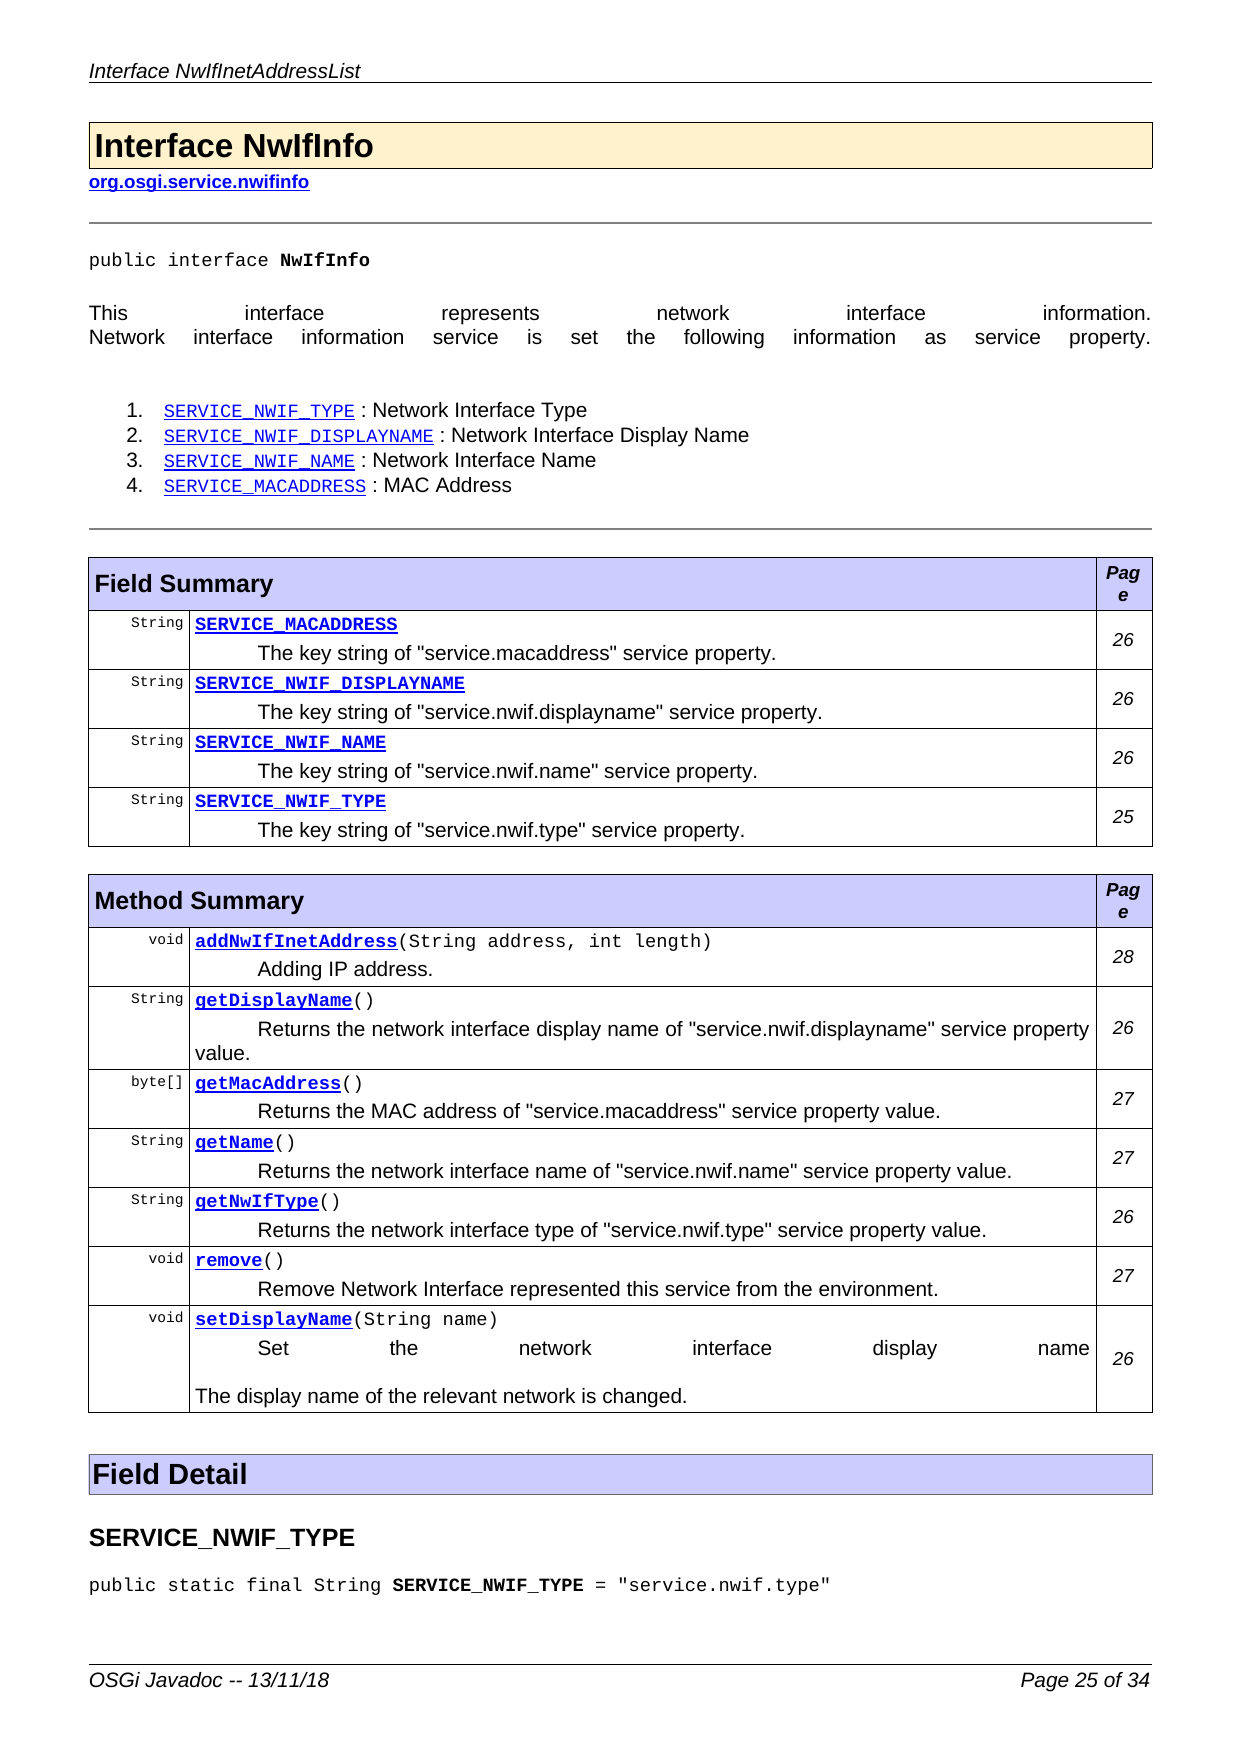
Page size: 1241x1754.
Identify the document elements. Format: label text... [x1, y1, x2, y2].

text This interface represents network interface information. Network interface information service is set the following information as service property. [88, 301, 1152, 373]
table_cell 26 [1097, 987, 1152, 1069]
table_cell String [89, 611, 189, 669]
table_cell String [89, 729, 189, 787]
list SERVICE_MACADDRESS : MAC Address [126, 473, 1152, 498]
table_cell String [89, 1129, 189, 1187]
table_cell void [89, 1247, 189, 1305]
table_cell addNwIfInetAddress(String address, int length) Adding IP address. [190, 928, 1096, 986]
table_cell String [89, 788, 189, 846]
table_cell 25 [1097, 788, 1152, 846]
table_cell SERVICE_MACADDRESS The key string of "service.macaddress" service property. [190, 611, 1096, 669]
table_cell 27 [1097, 1070, 1152, 1128]
table_cell SERVICE_NWIF_NAME The key string of "service.nwif.name" service property. [190, 729, 1096, 787]
table_cell String [89, 1188, 189, 1246]
text org.osgi.service.nwifinfo [88, 171, 1152, 193]
table_cell getNwIfType() Returns the network interface type of "service.nwif.type" service property value. [190, 1188, 1096, 1246]
subtitle Interface NwIfInfo [90, 123, 1152, 168]
table_cell 26 [1097, 1188, 1152, 1246]
table_cell SERVICE_NWIF_TYPE The key string of "service.nwif.type" service property. [190, 788, 1096, 846]
text public static final String SERVICE_NWIF_TYPE = "service.nwif.type" [88, 1576, 1152, 1597]
list SERVICE_NWIF_TYPE : Network Interface Type [126, 398, 1152, 423]
table_cell 27 [1097, 1129, 1152, 1187]
list SERVICE_NWIF_DISPLAYNAME : Network Interface Display Name [126, 423, 1152, 448]
table_header Method Summary [89, 875, 1096, 927]
table_cell String [89, 670, 189, 728]
list SERVICE_NWIF_NAME : Network Interface Name [126, 448, 1152, 473]
table_cell void [89, 1306, 189, 1412]
table_cell 26 [1097, 729, 1152, 787]
table_cell 28 [1097, 928, 1152, 986]
table_cell byte[] [89, 1070, 189, 1128]
table_header Page [1097, 875, 1152, 927]
table_header Page [1097, 558, 1152, 610]
table_cell getDisplayName() Returns the network interface display name of "service.nwif.displayname" service property value. [190, 987, 1096, 1069]
table_cell setDisplayName(String name) Set the network interface display name The display name of the relevant network is changed. [190, 1306, 1096, 1412]
subtitle Field Detail [90, 1455, 1152, 1494]
table_cell SERVICE_NWIF_DISPLAYNAME The key string of "service.nwif.displayname" service property. [190, 670, 1096, 728]
table_cell 26 [1097, 670, 1152, 728]
table_cell 26 [1097, 611, 1152, 669]
table_cell getMacAddress() Returns the MAC address of "service.macaddress" service property value. [190, 1070, 1096, 1128]
table_cell remove() Remove Network Interface represented this service from the environment. [190, 1247, 1096, 1305]
table_cell getName() Returns the network interface name of "service.nwif.name" service property value. [190, 1129, 1096, 1187]
text public interface NwIfInfo [88, 250, 1152, 272]
table_cell 27 [1097, 1247, 1152, 1305]
table_header Field Summary [89, 558, 1096, 610]
subtitle SERVICE_NWIF_TYPE [88, 1523, 1152, 1552]
table_cell 26 [1097, 1306, 1152, 1412]
table_cell void [89, 928, 189, 986]
table_cell String [89, 987, 189, 1069]
